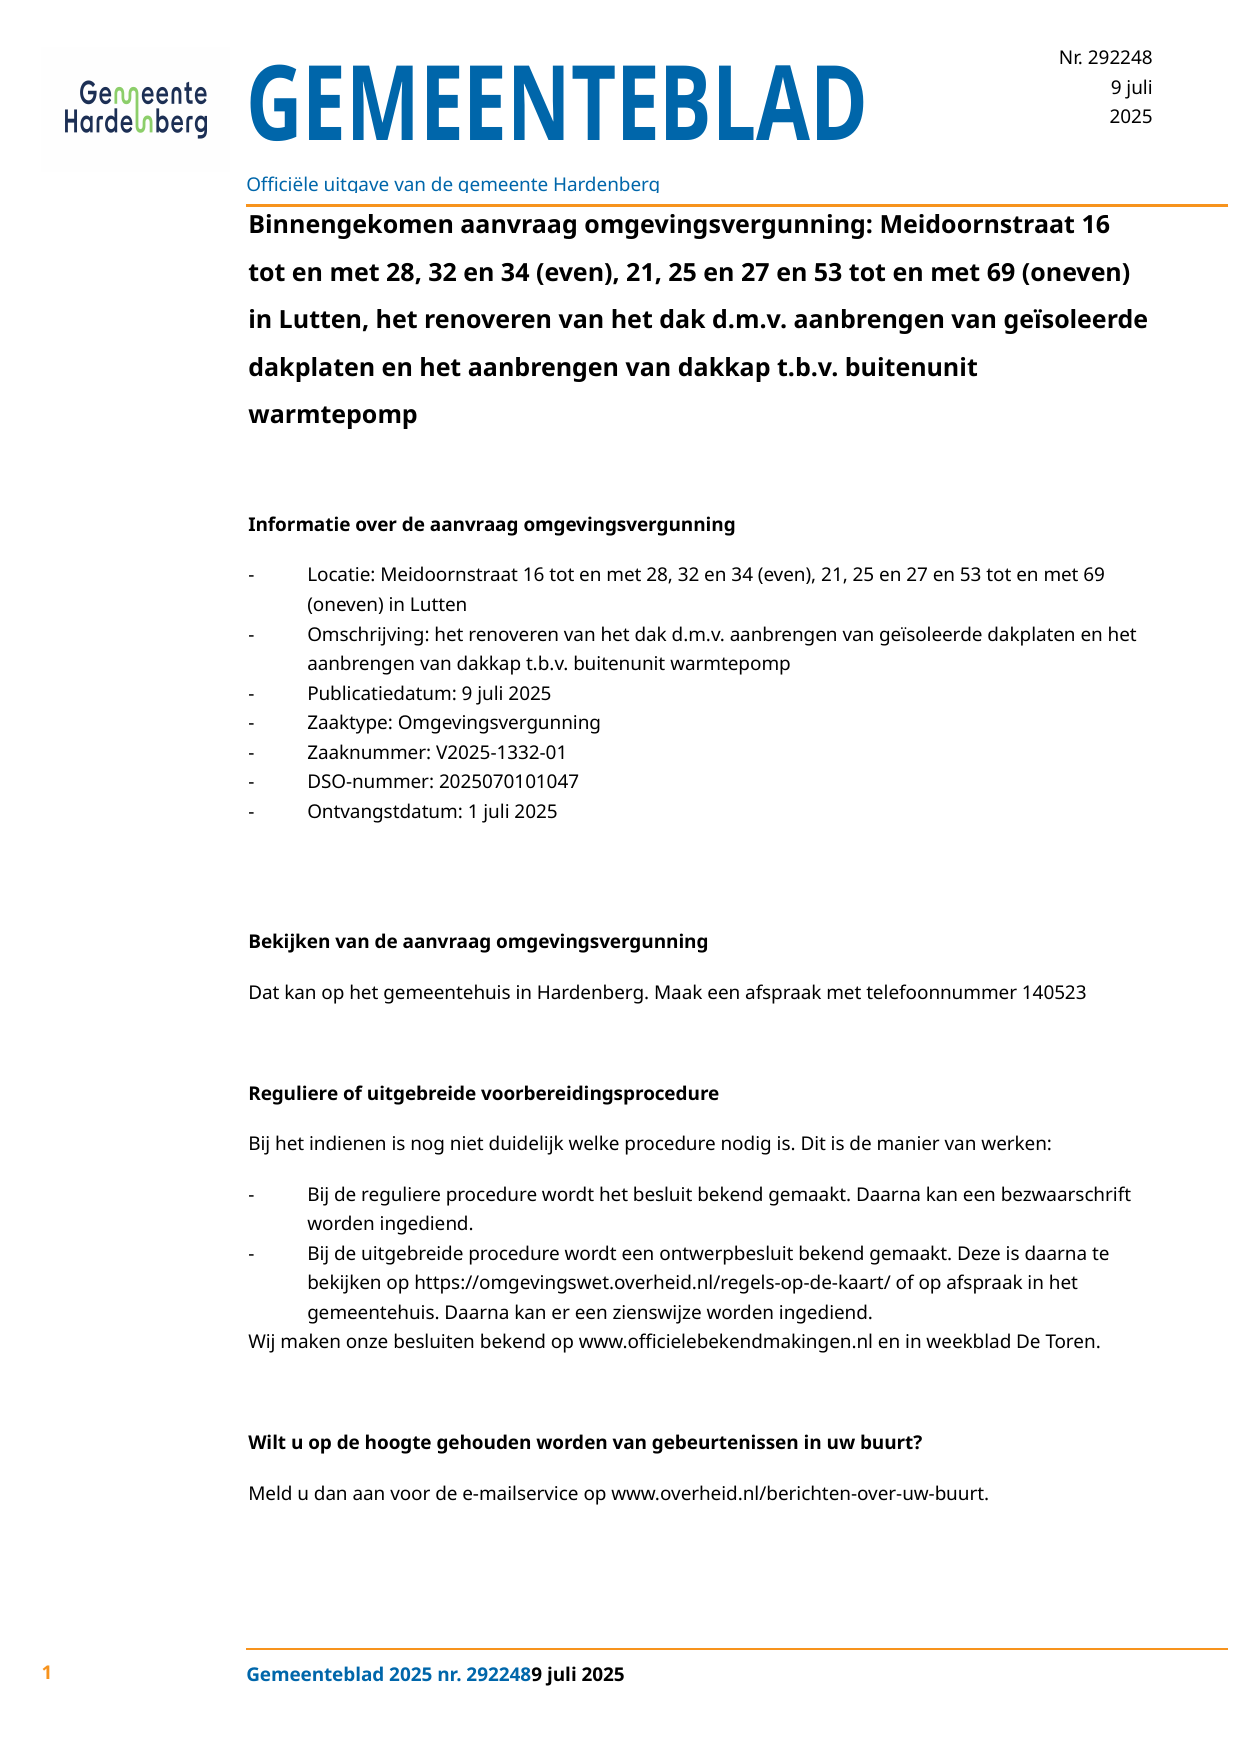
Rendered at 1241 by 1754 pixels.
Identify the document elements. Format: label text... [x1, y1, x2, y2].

picture [41, 47, 231, 172]
list Zaaktype: Omgevingsvergunning [248, 709, 1152, 735]
text Informatie over de aanvraag omgevingsvergunning [248, 511, 1152, 537]
text Binnengekomen aanvraag omgevingsvergunning: Meidoornstraat 16 tot en met 28, 32 en 34 (even), 21, 25 en 27 en 53 tot en met 69 (oneven) in Lutten, het renoveren van het dak d.m.v. aanbrengen van geïsoleerde dakplaten en het aanbrengen van dakkap t.b.v. buitenunit warmtepomp [248, 207, 1152, 431]
text Wilt u op de hoogte gehouden worden van gebeurtenissen in uw buurt? [248, 1429, 1152, 1455]
text Bij het indienen is nog niet duidelijk welke procedure nodig is. Dit is de manier van werken: [248, 1130, 1152, 1156]
text Wij maken onze besluiten bekend op www.officielebekendmakingen.nl en in weekblad De Toren. [248, 1329, 1152, 1354]
list Bij de reguliere procedure wordt het besluit bekend gemaakt. Daarna kan een bezwaarschrift worden ingediend. [248, 1181, 1152, 1236]
text Dat kan op het gemeentehuis in Hardenberg. Maak een afspraak met telefoonnummer 140523 [248, 979, 1152, 1005]
list DSO-nummer: 2025070101047 [248, 769, 1152, 794]
list Locatie: Meidoornstraat 16 tot en met 28, 32 en 34 (even), 21, 25 en 27 en 53 tot en met 69 (oneven) in Lutten [248, 562, 1152, 617]
text Bekijken van de aanvraag omgevingsvergunning [248, 929, 1152, 954]
list Zaaknummer: V2025-1332-01 [248, 739, 1152, 765]
text Meld u dan aan voor de e-mailservice op www.overheid.nl/berichten-over-uw-buurt. [248, 1480, 1152, 1506]
list Publicatiedatum: 9 juli 2025 [248, 680, 1152, 706]
list Omschrijving: het renoveren van het dak d.m.v. aanbrengen van geïsoleerde dakplaten en het aanbrengen van dakkap t.b.v. buitenunit warmtepomp [248, 621, 1152, 676]
list Ontvangstdatum: 1 juli 2025 [248, 798, 1152, 824]
text Reguliere of uitgebreide voorbereidingsprocedure [248, 1080, 1152, 1106]
list Bij de uitgebreide procedure wordt een ontwerpbesluit bekend gemaakt. Deze is daarna te bekijken op https://omgevingswet.overheid.nl/regels-op-de-kaart/ of op afspraak in het gemeentehuis. Daarna kan er een zienswijze worden ingediend. [248, 1240, 1152, 1325]
